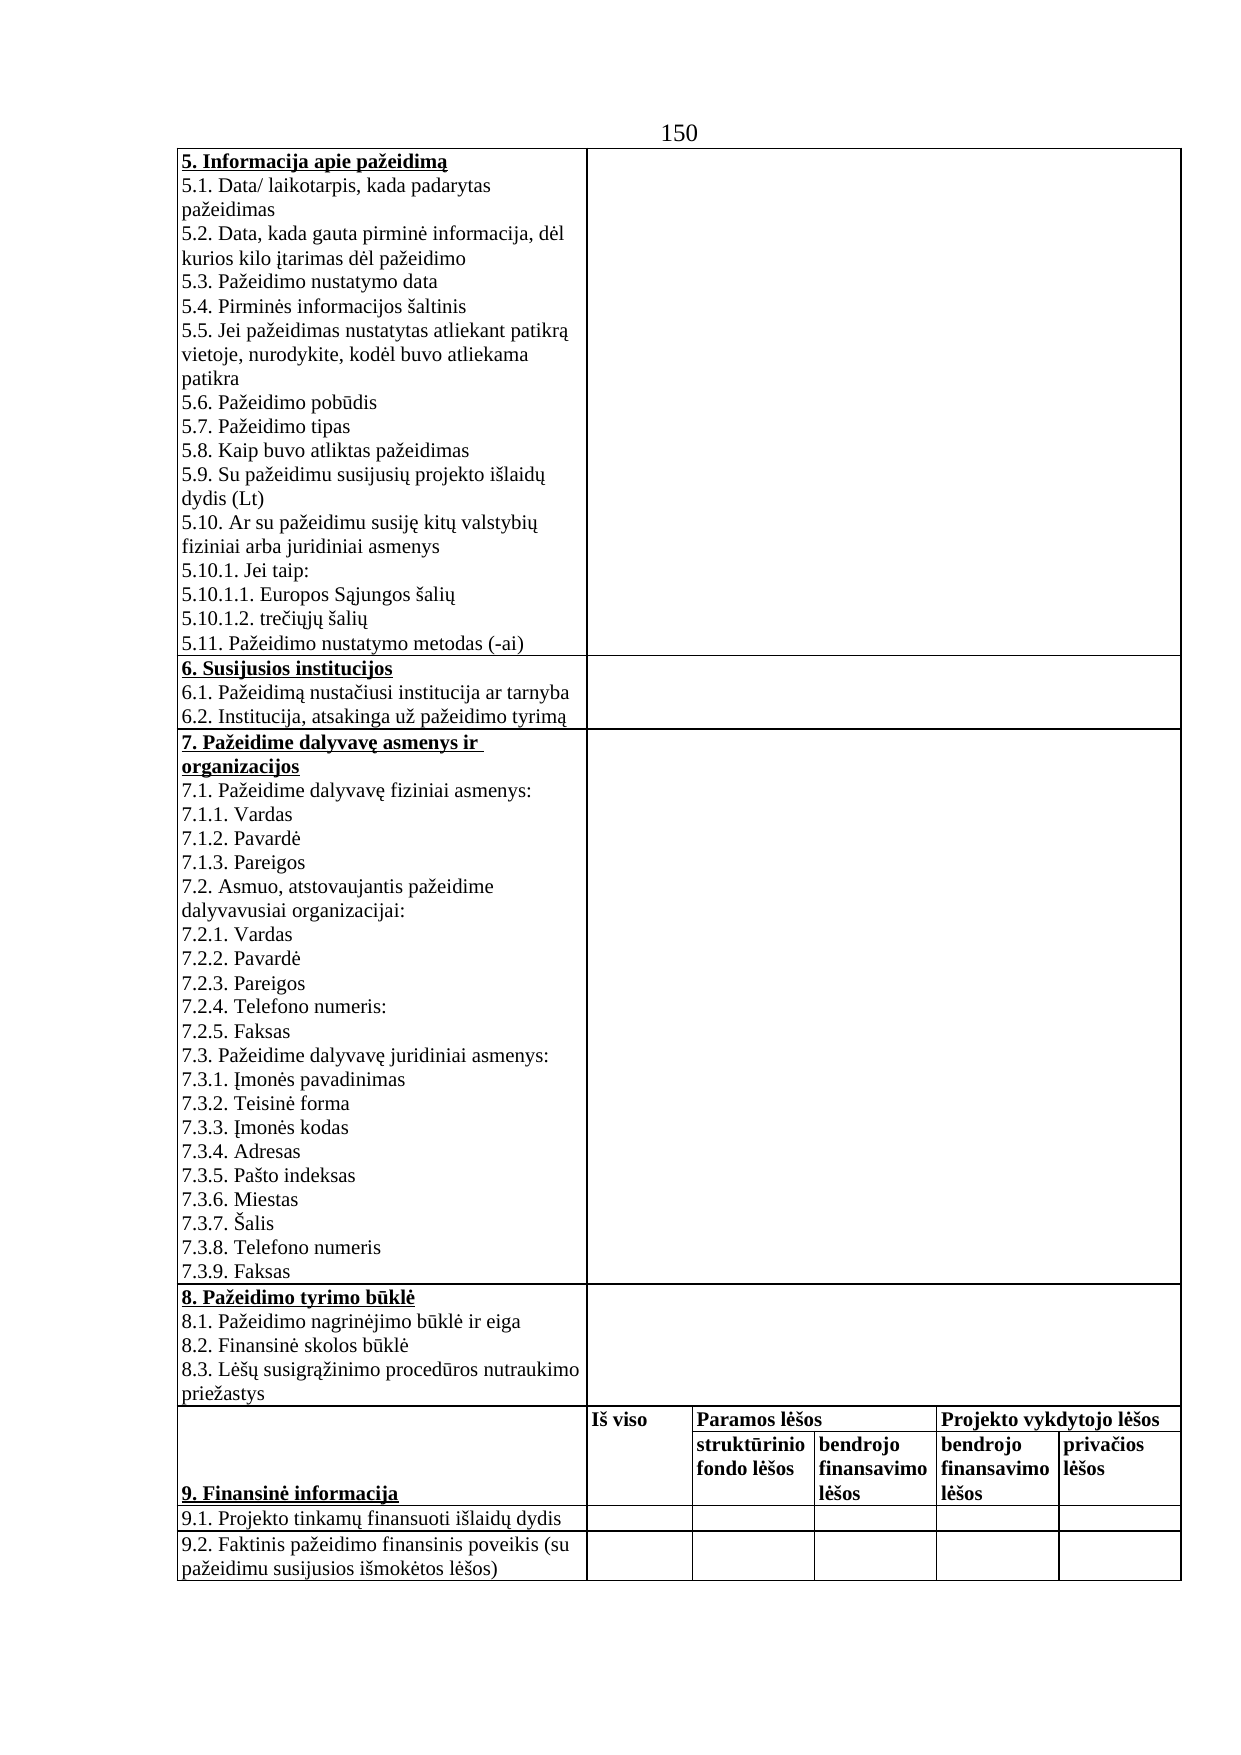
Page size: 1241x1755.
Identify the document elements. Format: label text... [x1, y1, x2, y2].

table_cell privačios lėšos [1060, 1432, 1180, 1504]
table_cell 8. Pažeidimo tyrimo būklė 8.1. Pažeidimo nagrinėjimo būklė ir eiga 8.2. Finansinė skolos būklė 8.3. Lėšų susigrąžinimo procedūros nutraukimo priežastys [178, 1285, 586, 1405]
table_cell [815, 1506, 936, 1530]
table_cell 6. Susijusios institucijos 6.1. Pažeidimą nustačiusi institucija ar tarnyba 6.2. Institucija, atsakinga už pažeidimo tyrimą [178, 656, 586, 728]
table_cell [693, 1532, 814, 1580]
table_cell [693, 1506, 814, 1530]
table_cell [588, 1532, 692, 1580]
table_cell struktūrinio fondo lėšos [693, 1432, 814, 1504]
table_cell [588, 730, 1180, 1283]
table_cell 5. Informacija apie pažeidimą 5.1. Data/ laikotarpis, kada padarytas pažeidimas 5.2. Data, kada gauta pirminė informacija, dėl kurios kilo įtarimas dėl pažeidimo 5.3. Pažeidimo nustatymo data 5.4. Pirminės informacijos šaltinis 5.5. Jei pažeidimas nustatytas atliekant patikrą vietoje, nurodykite, kodėl buvo atliekama patikra 5.6. Pažeidimo pobūdis 5.7. Pažeidimo tipas 5.8. Kaip buvo atliktas pažeidimas 5.9. Su pažeidimu susijusių projekto išlaidų dydis (Lt) 5.10. Ar su pažeidimu susiję kitų valstybių fiziniai arba juridiniai asmenys 5.10.1. Jei taip: 5.10.1.1. Europos Sąjungos šalių 5.10.1.2. trečiųjų šalių 5.11. Pažeidimo nustatymo metodas (-ai) [178, 149, 586, 654]
table_cell [1060, 1506, 1180, 1530]
table_cell [815, 1532, 936, 1580]
table_cell [588, 680, 1180, 728]
table_cell [588, 1506, 692, 1530]
table_cell [937, 1506, 1058, 1530]
table_cell [588, 656, 1180, 680]
table_cell Projekto vykdytojo lėšos [937, 1407, 1180, 1431]
table_cell 9. Finansinė informacija [178, 1407, 586, 1504]
table_cell bendrojo finansavimo lėšos [937, 1432, 1058, 1504]
table_cell [937, 1532, 1058, 1580]
table_cell 9.2. Faktinis pažeidimo finansinis poveikis (su pažeidimu susijusios išmokėtos lėšos) [178, 1532, 586, 1580]
table_cell 9.1. Projekto tinkamų finansuoti išlaidų dydis [178, 1506, 586, 1530]
table_cell Iš viso [588, 1407, 692, 1504]
table_cell [1060, 1532, 1180, 1580]
table_cell [588, 1285, 1180, 1405]
table_cell 7. Pažeidime dalyvavę asmenys ir organizacijos 7.1. Pažeidime dalyvavę fiziniai asmenys: 7.1.1. Vardas 7.1.2. Pavardė 7.1.3. Pareigos 7.2. Asmuo, atstovaujantis pažeidime dalyvavusiai organizacijai: 7.2.1. Vardas 7.2.2. Pavardė 7.2.3. Pareigos 7.2.4. Telefono numeris: 7.2.5. Faksas 7.3. Pažeidime dalyvavę juridiniai asmenys: 7.3.1. Įmonės pavadinimas 7.3.2. Teisinė forma 7.3.3. Įmonės kodas 7.3.4. Adresas 7.3.5. Pašto indeksas 7.3.6. Miestas 7.3.7. Šalis 7.3.8. Telefono numeris 7.3.9. Faksas [178, 730, 586, 1283]
table_cell bendrojo finansavimo lėšos [815, 1432, 936, 1504]
table_cell Paramos lėšos [693, 1407, 936, 1431]
table_cell [588, 149, 1180, 654]
